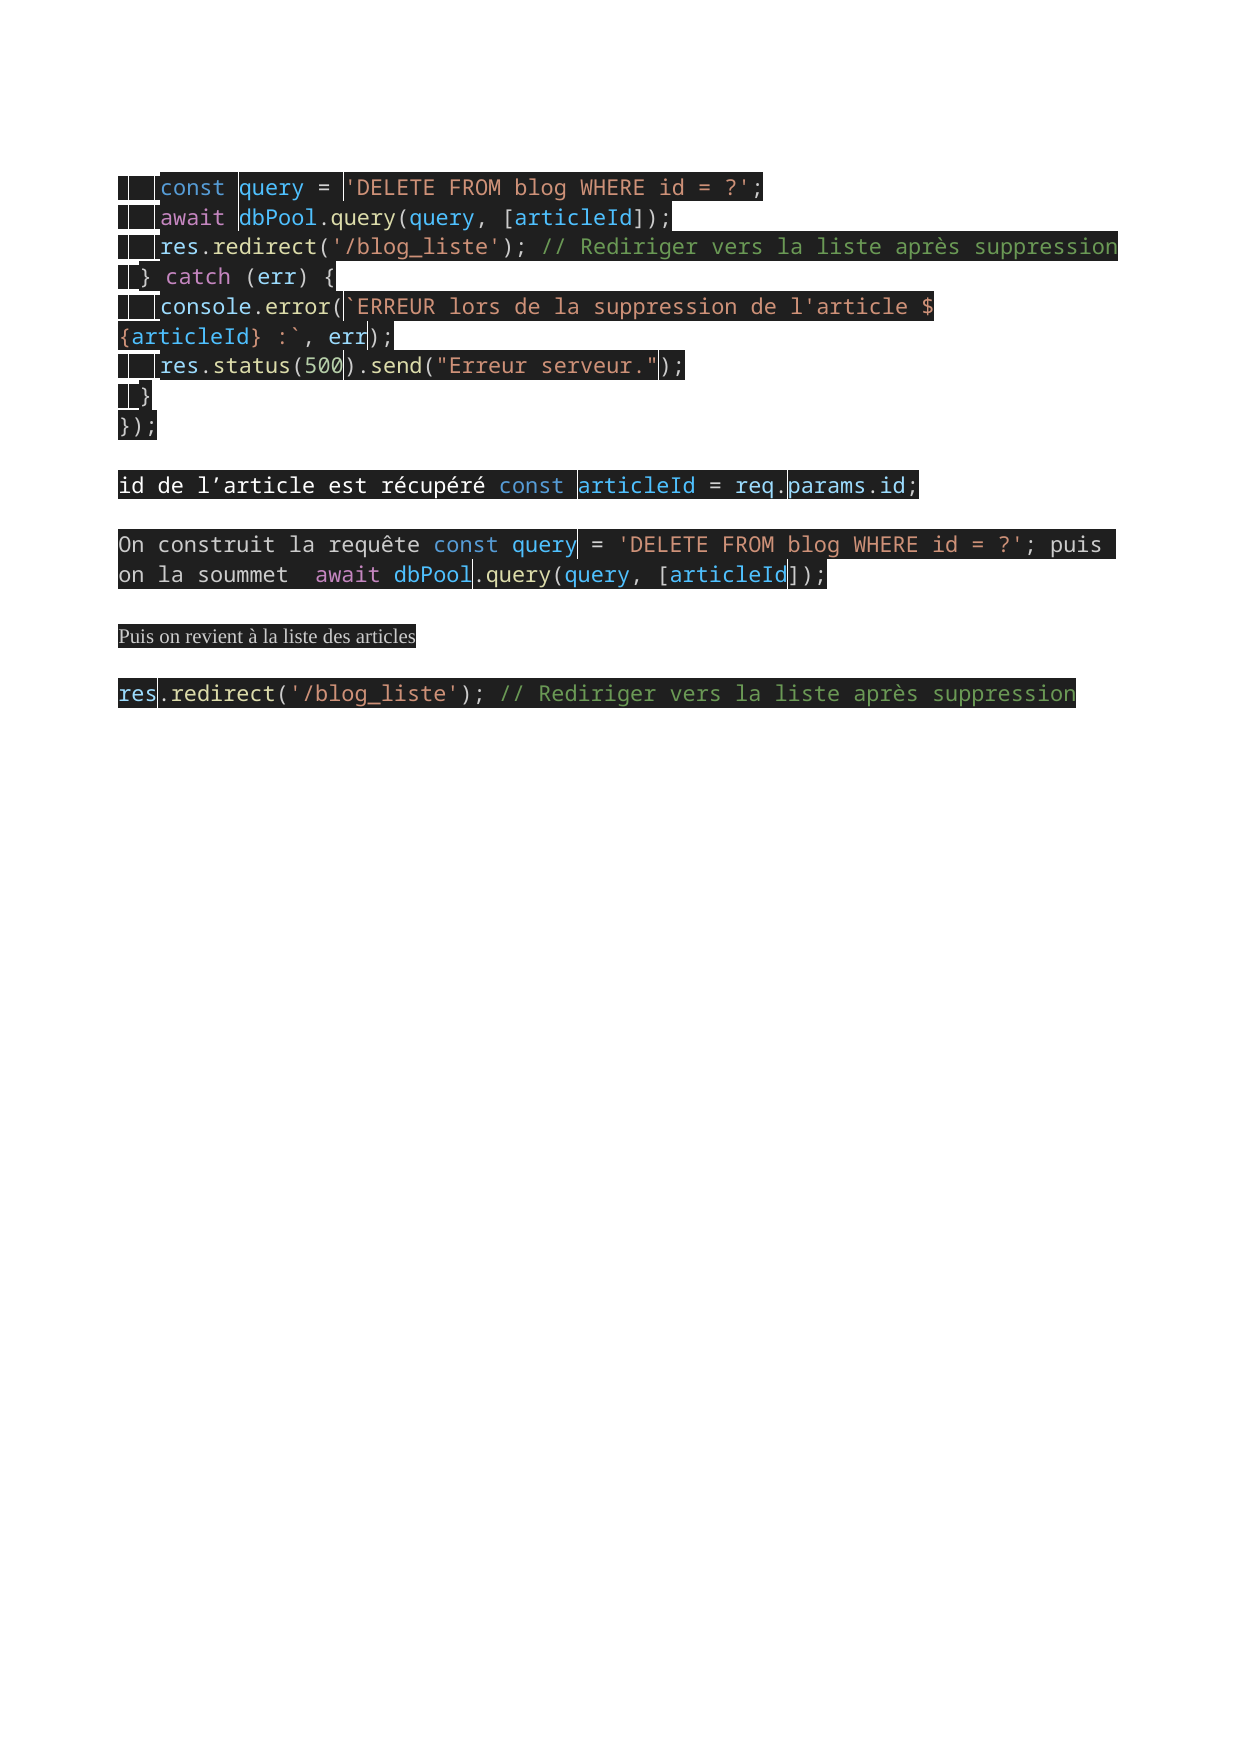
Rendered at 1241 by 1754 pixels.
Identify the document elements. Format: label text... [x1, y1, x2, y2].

text res.redirect('/blog_liste'); // Rediriger vers la liste après suppression [118, 678, 1122, 708]
text On construit la requête const query = 'DELETE FROM blog WHERE id = ?'; puis on la soummet await dbPool.query(query, [articleId]); [118, 529, 1122, 589]
text id de l’article est récupéré const articleId = req.params.id; [118, 469, 1122, 499]
text } [118, 380, 1122, 410]
text Puis on revient à la liste des articles [118, 618, 1122, 648]
text const query = 'DELETE FROM blog WHERE id = ?'; [118, 172, 1122, 201]
text res.status(500).send("Erreur serveur."); [118, 350, 1122, 380]
text }); [118, 410, 1122, 440]
text } catch (err) { [118, 261, 1122, 291]
text console.error(`ERREUR lors de la suppression de l'article ${articleId} :`, err); [118, 291, 1122, 350]
text res.redirect('/blog_liste'); // Rediriger vers la liste après suppression [118, 231, 1122, 261]
text await dbPool.query(query, [articleId]); [118, 201, 1122, 231]
